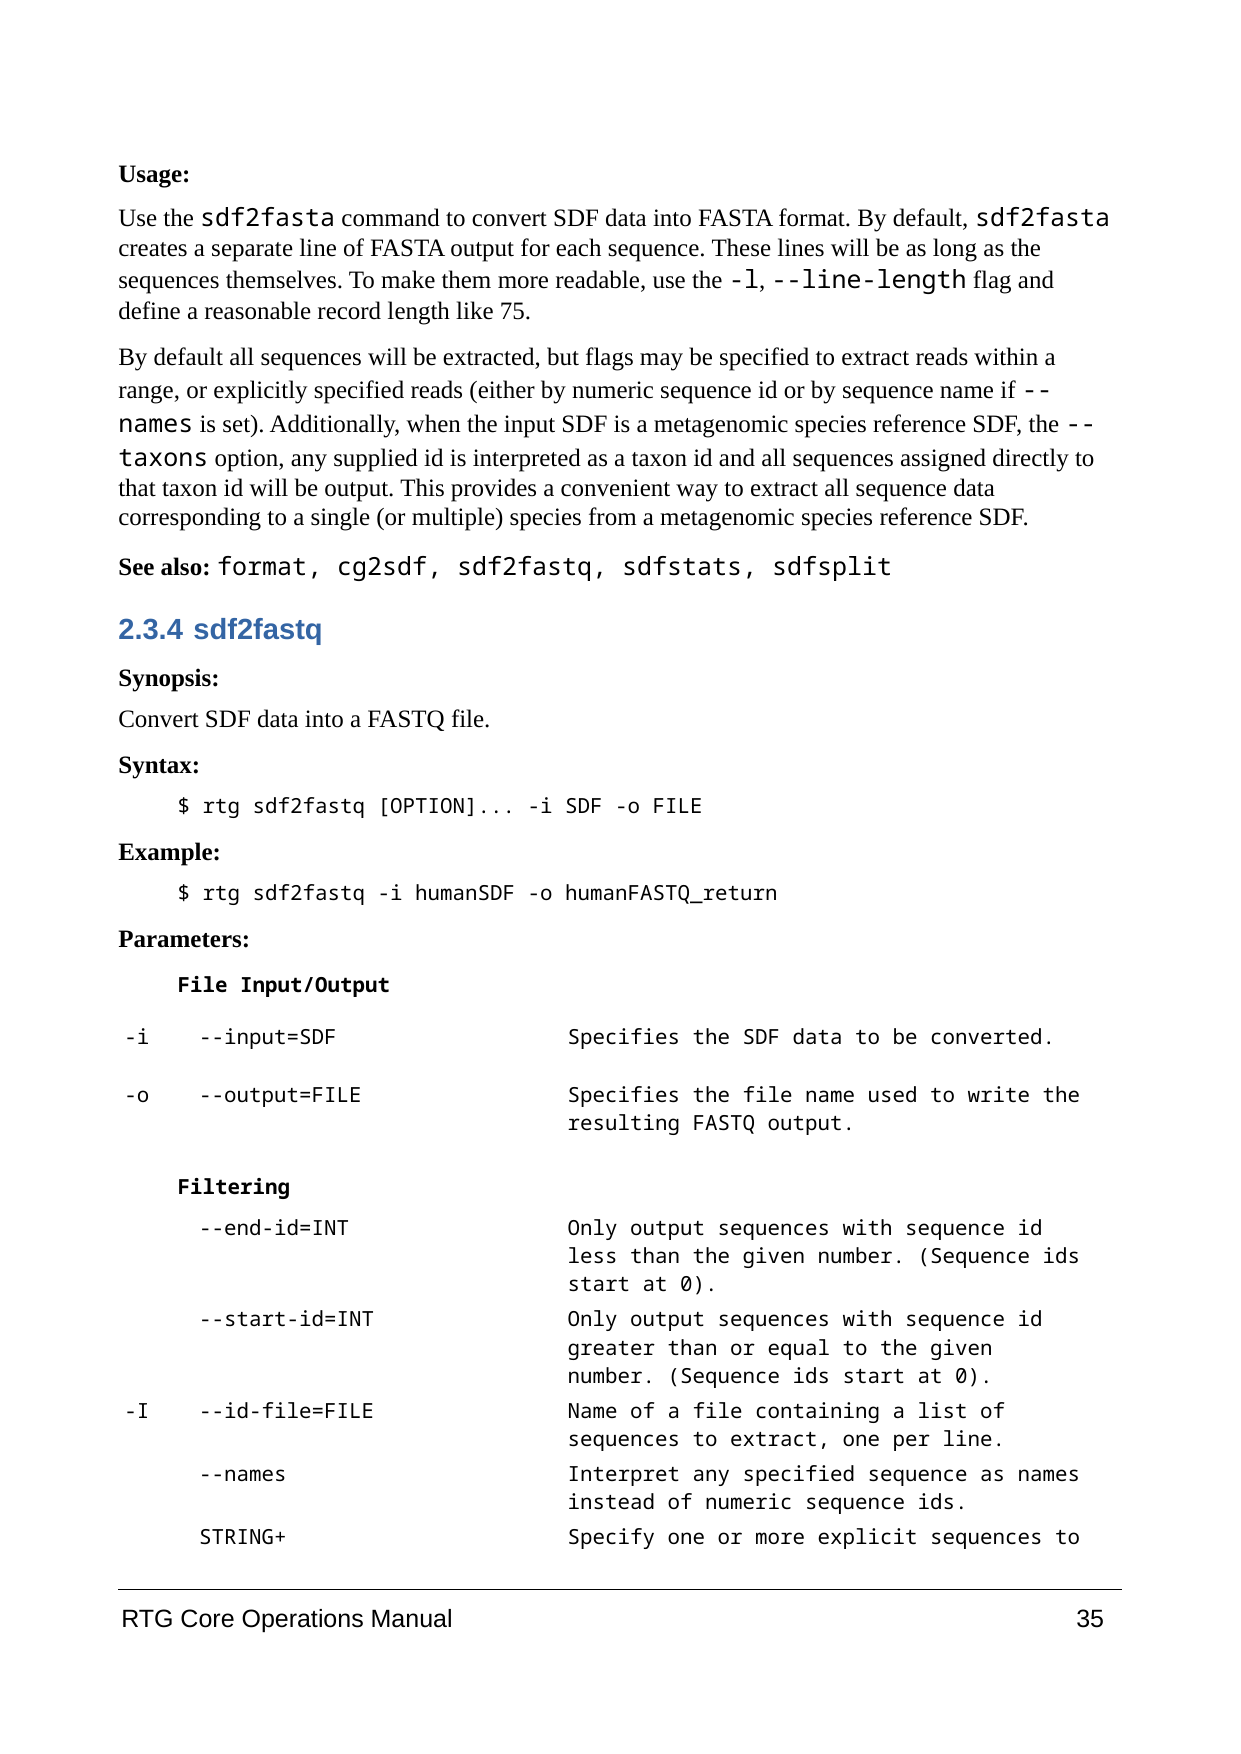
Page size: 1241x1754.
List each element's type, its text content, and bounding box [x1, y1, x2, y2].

table_header --end-id=INT [193, 1213, 561, 1304]
table_header Specifies the SDF data to be converted. [561, 1010, 1093, 1068]
table_header [118, 1213, 193, 1304]
subtitle Parameters: [118, 924, 1122, 952]
table_cell -I [118, 1396, 193, 1459]
text See also: format, cg2sdf, sdf2fastq, sdfstats, sdfsplit [118, 549, 1122, 583]
subtitle Syntax: [118, 750, 1122, 779]
subtitle Example: [118, 837, 1122, 866]
table_header -i [118, 1010, 193, 1068]
table_cell [118, 1459, 193, 1522]
table_cell --names [193, 1459, 561, 1522]
text Convert SDF data into a FASTQ file. [118, 704, 1122, 733]
text $ rtg sdf2fastq -i humanSDF -o humanFASTQ_return [177, 878, 1122, 906]
subtitle Usage: [118, 159, 1122, 187]
table_cell --start-id=INT [193, 1304, 561, 1396]
table_cell --id-file=FILE [193, 1396, 561, 1459]
text Filtering [177, 1172, 1122, 1201]
subtitle Synopsis: [118, 663, 1122, 692]
table_cell Specify one or more explicit sequences to [561, 1522, 1093, 1557]
text Use the sdf2fasta command to convert SDF data into FASTA format. By default, sdf2fasta creates a separate line of FASTA output for each sequence. These lines will be as long as the sequences themselves. To make them more readable, use the -l, --line-length flag and define a reasonable record length like 75. [118, 199, 1122, 325]
subtitle sdf2fastq [118, 612, 1122, 646]
table_cell -o [118, 1068, 193, 1155]
text File Input/Output [177, 970, 1122, 999]
table_cell [118, 1522, 193, 1557]
text By default all sequences will be extracted, but flags may be specified to extract reads within a range, or explicitly specified reads (either by numeric sequence id or by sequence name if --names is set). Additionally, when the input SDF is a metagenomic species reference SDF, the --taxons option, any supplied id is interpreted as a taxon id and all sequences assigned directly to that taxon id will be output. This provides a convenient way to extract all sequence data corresponding to a single (or multiple) species from a metagenomic species reference SDF. [118, 342, 1122, 531]
table_cell Interpret any specified sequence as names instead of numeric sequence ids. [561, 1459, 1093, 1522]
table_header Only output sequences with sequence id less than the given number. (Sequence ids start at 0). [561, 1213, 1093, 1304]
table_cell [118, 1304, 193, 1396]
table_header --input=SDF [193, 1010, 561, 1068]
table_cell Name of a file containing a list of sequences to extract, one per line. [561, 1396, 1093, 1459]
table_cell Specifies the file name used to write the resulting FASTQ output. [561, 1068, 1093, 1155]
table_cell --output=FILE [193, 1068, 561, 1155]
table_cell STRING+ [193, 1522, 561, 1557]
text $ rtg sdf2fastq [OPTION]... -i SDF -o FILE [177, 791, 1122, 819]
table_cell Only output sequences with sequence id greater than or equal to the given number. (Sequence ids start at 0). [561, 1304, 1093, 1396]
